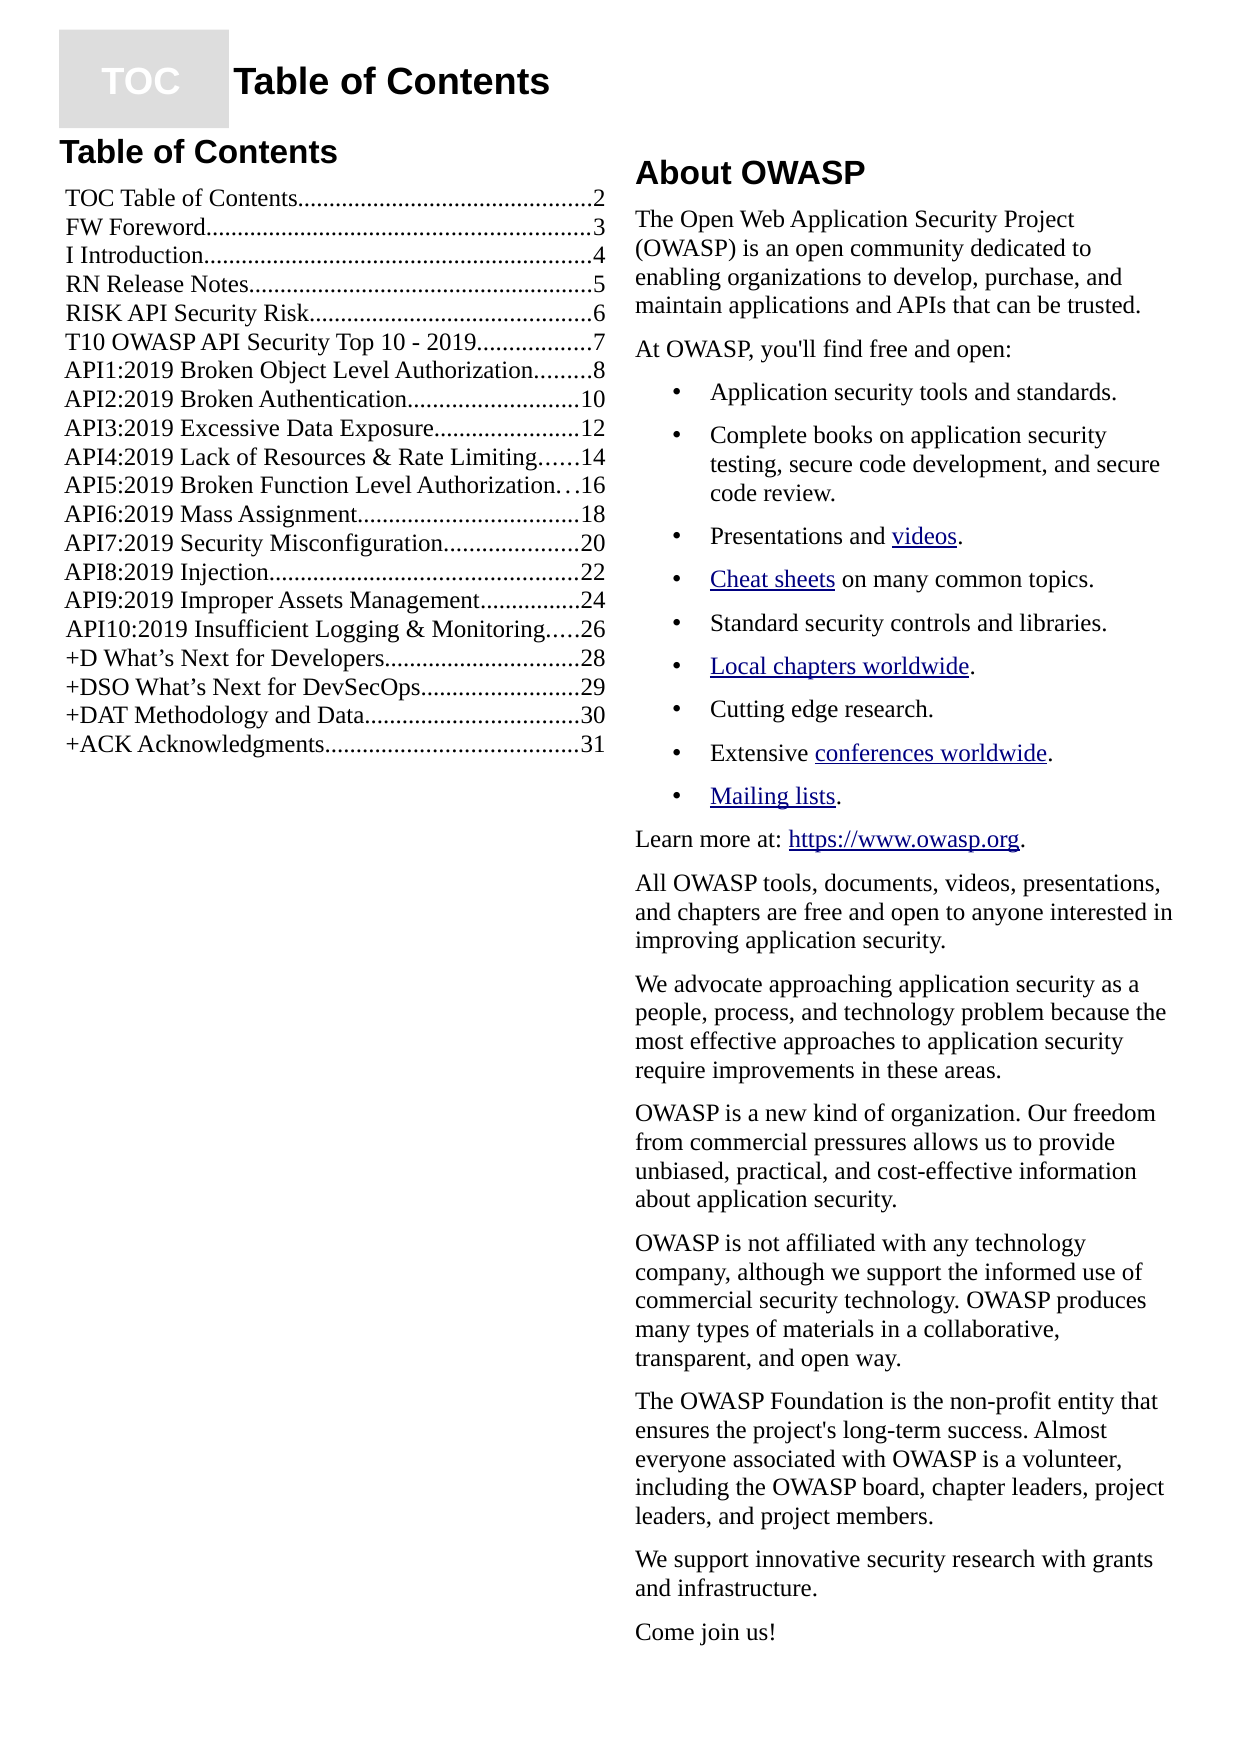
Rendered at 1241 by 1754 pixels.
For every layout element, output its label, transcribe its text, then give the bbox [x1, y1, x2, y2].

text TOC Table of Contents 2 [59, 183, 605, 212]
text +DAT Methodology and Data 30 [59, 701, 605, 729]
subtitle About OWASP [635, 153, 1181, 192]
text OWASP is a new kind of organization. Our freedom from commercial pressures allows us to provide unbiased, practical, and cost-effective information about application security. [635, 1098, 1181, 1213]
text RISK API Security Risk 6 [59, 298, 605, 327]
list Cutting edge research. [672, 694, 1181, 723]
text +DSO What’s Next for DevSecOps 29 [59, 672, 605, 701]
text +ACK Acknowledgments 31 [59, 729, 605, 758]
text API9:2019 Improper Assets Management 24 [59, 586, 605, 614]
text API3:2019 Excessive Data Exposure 12 [59, 413, 605, 442]
text API2:2019 Broken Authentication 10 [59, 384, 605, 413]
text API5:2019 Broken Function Level Authorization 16 [59, 471, 605, 499]
text API4:2019 Lack of Resources & Rate Limiting 14 [59, 442, 605, 471]
list Complete books on application security testing, secure code development, and secure code review. [672, 420, 1181, 507]
text RN Release Notes 5 [59, 269, 605, 298]
text +D What’s Next for Developers 28 [59, 643, 605, 672]
text We advocate approaching application security as a people, process, and technology problem because the most effective approaches to application security require improvements in these areas. [635, 969, 1181, 1084]
text The Open Web Application Security Project (OWASP) is an open community dedicated to enabling organizations to develop, purchase, and maintain applications and APIs that can be trusted. [635, 204, 1181, 319]
text The OWASP Foundation is the non-profit entity that ensures the project's long-term success. Almost everyone associated with OWASP is a volunteer, including the OWASP board, chapter leaders, project leaders, and project members. [635, 1386, 1181, 1530]
text FW Foreword 3 [59, 212, 605, 241]
subtitle Table of Contents [59, 132, 605, 171]
text API7:2019 Security Misconfiguration 20 [59, 528, 605, 557]
text I Introduction 4 [59, 241, 605, 269]
text OWASP is not affiliated with any technology company, although we support the informed use of commercial security technology. OWASP produces many types of materials in a collaborative, transparent, and open way. [635, 1228, 1181, 1372]
list Cheat sheets on many common topics. [672, 564, 1181, 593]
text API8:2019 Injection 22 [59, 557, 605, 586]
list Local chapters worldwide. [672, 651, 1181, 680]
text All OWASP tools, documents, videos, presentations, and chapters are free and open to anyone interested in improving application security. [635, 868, 1181, 954]
text We support innovative security research with grants and infrastructure. [635, 1544, 1181, 1602]
text At OWASP, you'll find free and open: [635, 334, 1181, 362]
list Application security tools and standards. [672, 377, 1181, 406]
text Learn more at: https://www.owasp.org. [635, 824, 1181, 853]
list Extensive conferences worldwide. [672, 738, 1181, 767]
text API10:2019 Insufficient Logging & Monitoring 26 [59, 614, 605, 643]
text T10 OWASP API Security Top 10 - 2019 7 [59, 327, 605, 356]
list Standard security controls and libraries. [672, 608, 1181, 637]
text API6:2019 Mass Assignment 18 [59, 499, 605, 528]
list Presentations and videos. [672, 521, 1181, 550]
text API1:2019 Broken Object Level Authorization 8 [59, 356, 605, 384]
text Come join us! [635, 1617, 1181, 1645]
list Mailing lists. [672, 781, 1181, 810]
